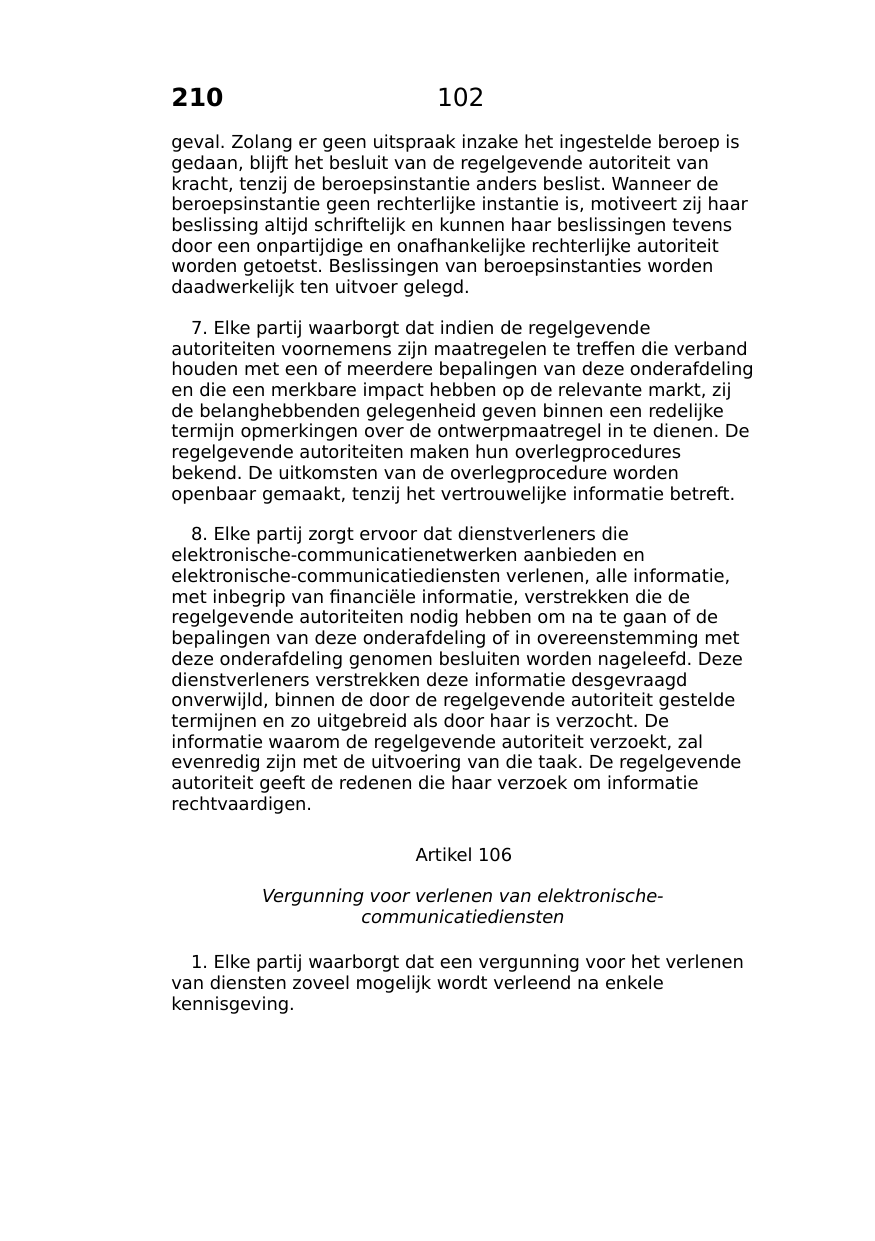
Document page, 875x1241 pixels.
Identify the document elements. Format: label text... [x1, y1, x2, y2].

text 8. Elke partij zorgt ervoor dat dienstverleners die elektronische-communicatienetwerken aanbieden en elektronische-communicatiediensten verlenen, alle informatie, met inbegrip van financiële informatie, verstrekken die de regelgevende autoriteiten nodig hebben om na te gaan of de bepalingen van deze onderafdeling of in overeenstemming met deze onderafdeling genomen besluiten worden nageleefd. Deze dienstverleners verstrekken deze informatie desgevraagd onverwijld, binnen de door de regelgevende autoriteit gestelde termijnen en zo uitgebreid als door haar is verzocht. De informatie waarom de regelgevende autoriteit verzoekt, zal evenredig zijn met de uitvoering van die taak. De regelgevende autoriteit geeft de redenen die haar verzoek om informatie rechtvaardigen. [171, 524, 756, 814]
text 1. Elke partij waarborgt dat een vergunning voor het verlenen van diensten zoveel mogelijk wordt verleend na enkele kennisgeving. [171, 952, 756, 1014]
text geval. Zolang er geen uitspraak inzake het ingestelde beroep is gedaan, blijft het besluit van de regelgevende autoriteit van kracht, tenzij de beroepsinstantie anders beslist. Wanneer de beroepsinstantie geen rechterlijke instantie is, motiveert zij haar beslissing altijd schriftelijk en kunnen haar beslissingen tevens door een onpartijdige en onafhankelijke rechterlijke autoriteit worden getoetst. Beslissingen van beroepsinstanties worden daadwerkelijk ten uitvoer gelegd. [171, 132, 756, 298]
text 7. Elke partij waarborgt dat indien de regelgevende autoriteiten voornemens zijn maatregelen te treffen die verband houden met een of meerdere bepalingen van deze onderafdeling en die een merkbare impact hebben op de relevante markt, zij de belanghebbenden gelegenheid geven binnen een redelijke termijn opmerkingen over de ontwerpmaatregel in te dienen. De regelgevende autoriteiten maken hun overlegprocedures bekend. De uitkomsten van de overlegprocedure worden openbaar gemaakt, tenzij het vertrouwelijke informatie betreft. [171, 318, 756, 504]
subtitle Artikel 106 Vergunning voor verlenen van elektronische-communicatiediensten [171, 844, 756, 927]
